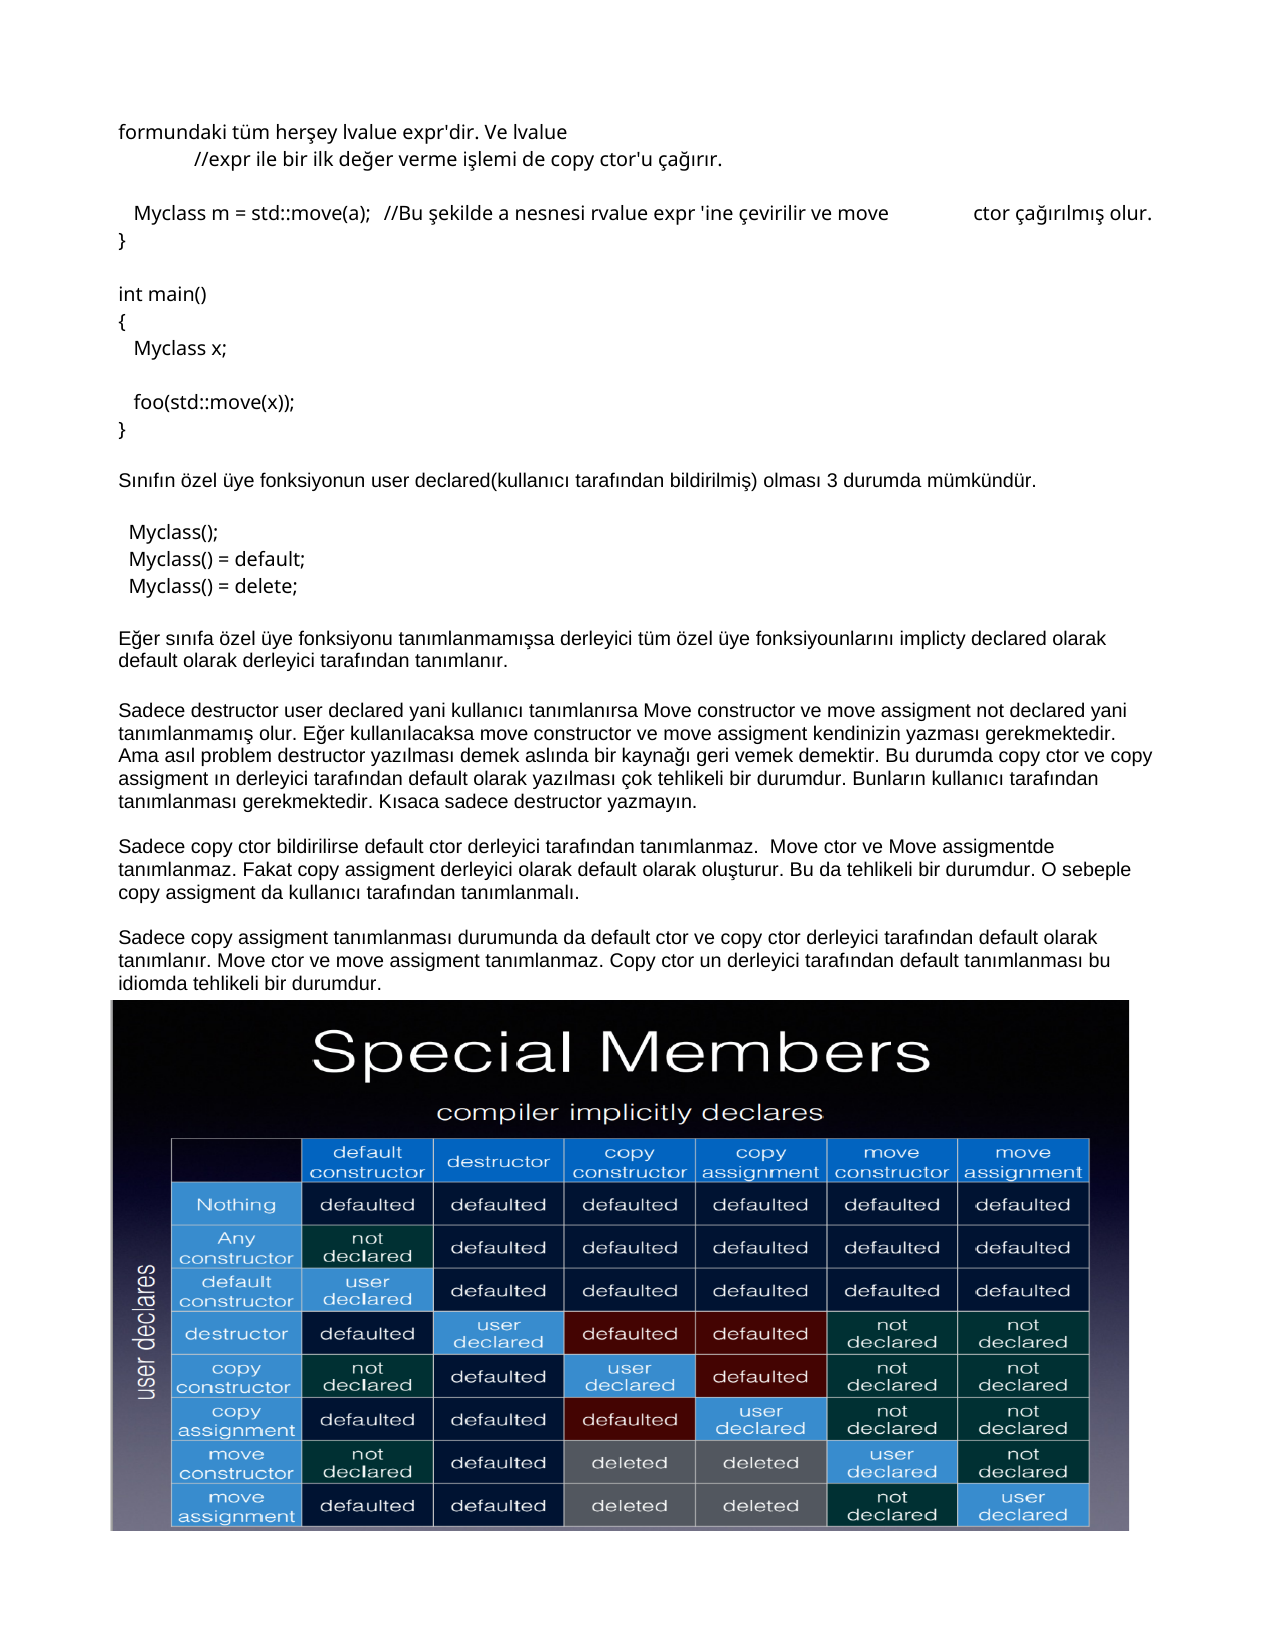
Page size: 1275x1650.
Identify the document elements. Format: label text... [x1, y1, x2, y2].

text { [118, 307, 1157, 334]
text Myclass m = std::move(a); //Bu şekilde a nesnesi rvalue expr 'ine çevirilir ve move ctor çağırılmış olur. [118, 199, 1157, 226]
text Eğer sınıfa özel üye fonksiyonu tanımlanmamışsa derleyici tüm özel üye fonksiyounlarını implicty declared olarak default olarak derleyici tarafından tanımlanır. [118, 626, 1157, 672]
picture [110, 1000, 1130, 1531]
text Sadece destructor user declared yani kullanıcı tanımlanırsa Move constructor ve move assigment not declared yani tanımlanmamış olur. Eğer kullanılacaksa move constructor ve move assigment kendinizin yazması gerekmektedir. Ama asıl problem destructor yazılması demek aslında bir kaynağı geri vemek demektir. Bu durumda copy ctor ve copy assigment ın derleyici tarafından default olarak yazılması çok tehlikeli bir durumdur. Bunların kullanıcı tarafından tanımlanması gerekmektedir. Kısaca sadece destructor yazmayın. [118, 699, 1157, 812]
text Myclass() = delete; [118, 572, 1157, 599]
text } [118, 226, 1157, 253]
text Sadece copy assigment tanımlanması durumunda da default ctor ve copy ctor derleyici tarafından default olarak tanımlanır. Move ctor ve move assigment tanımlanmaz. Copy ctor un derleyici tarafından default tanımlanması bu idiomda tehlikeli bir durumdur. [118, 926, 1157, 994]
text Sınıfın özel üye fonksiyonun user declared(kullanıcı tarafından bildirilmiş) olması 3 durumda mümkündür. [118, 469, 1157, 492]
text } [118, 415, 1157, 442]
text Myclass(); [118, 518, 1157, 546]
text int main() [118, 280, 1157, 307]
text formundaki tüm herşey lvalue expr'dir. Ve lvalue [118, 118, 1157, 145]
text Myclass() = default; [118, 546, 1157, 572]
text Myclass x; [118, 334, 1157, 361]
text Sadece copy ctor bildirilirse default ctor derleyici tarafından tanımlanmaz. Move ctor ve Move assigmentde tanımlanmaz. Fakat copy assigment derleyici olarak default olarak oluşturur. Bu da tehlikeli bir durumdur. O sebeple copy assigment da kullanıcı tarafından tanımlanmalı. [118, 835, 1157, 903]
text foo(std::move(x)); [118, 388, 1157, 415]
text //expr ile bir ilk değer verme işlemi de copy ctor'u çağırır. [118, 145, 1157, 172]
